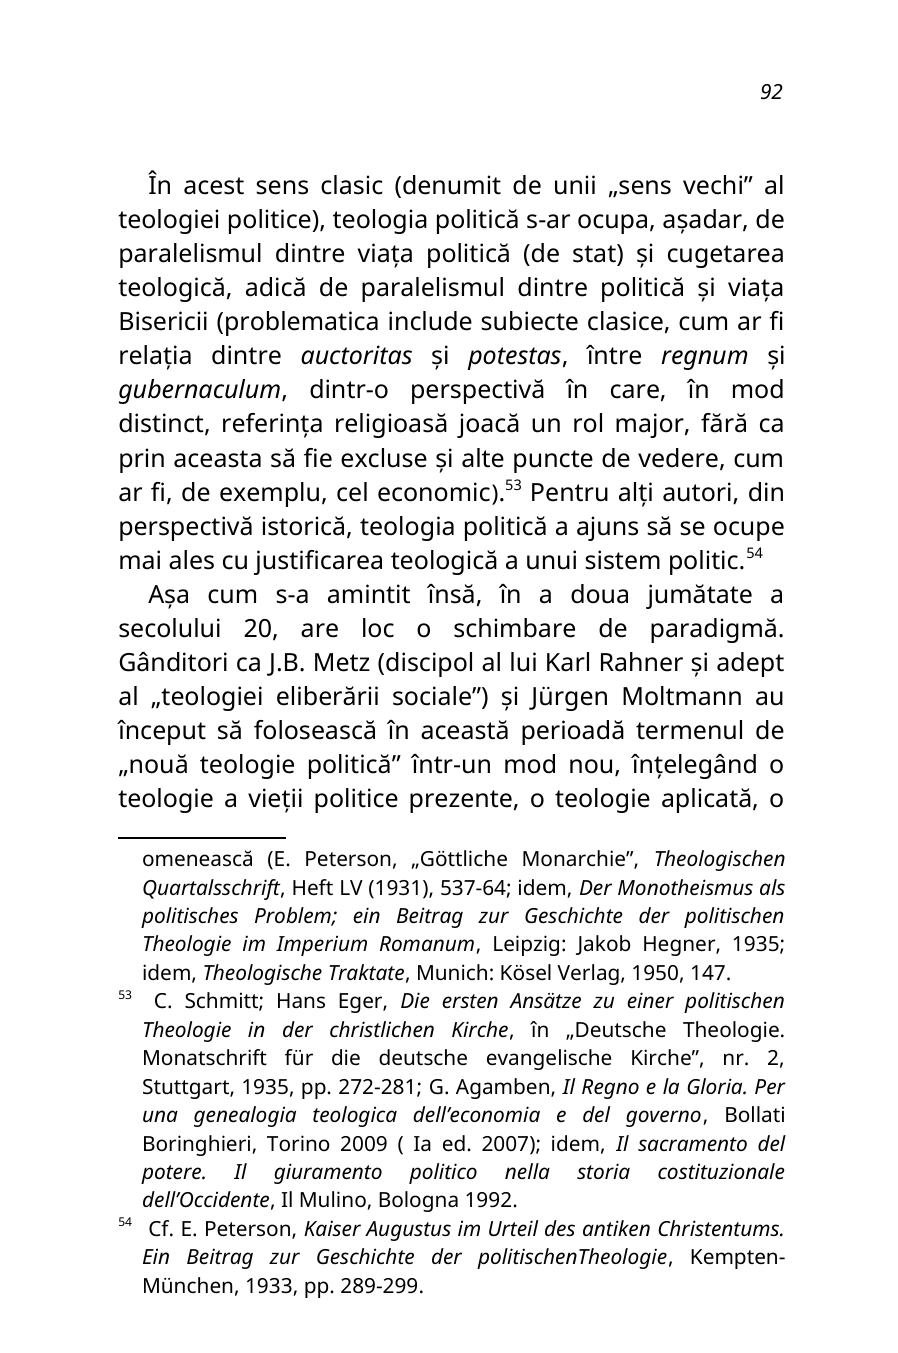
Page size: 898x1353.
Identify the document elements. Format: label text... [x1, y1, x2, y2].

text Aşa cum s-a amintit însă, în a doua jumătate a secolului 20, are loc o schimbare de paradigmă. Gânditori ca J.B. Metz (discipol al lui Karl Rahner şi adept al „teologiei eliberării sociale”) şi Jürgen Moltmann au început să folosească în această perioadă termenul de „nouă teologie politică” într-un mod nou, înţelegând o teologie a vieţii politice prezente, o teologie aplicată, o [118, 576, 786, 815]
text Cf. E. Peterson, Kaiser Augustus im Urteil des antiken Christentums. Ein Beitrag zur Geschichte der politischenTheologie, Kempten-München, 1933, pp. 289-299. [118, 1214, 786, 1299]
text În acest sens clasic (denumit de unii „sens vechi” al teologiei politice), teologia politică s-ar ocupa, aşadar, de paralelismul dintre viaţa politică (de stat) şi cugetarea teologică, adică de paralelismul dintre politică şi viaţa Bisericii (problematica include subiecte clasice, cum ar fi relaţia dintre auctoritas şi potestas, între regnum şi gubernaculum, dintr-o perspectivă în care, în mod distinct, referinţa religioasă joacă un rol major, fără ca prin aceasta să fie excluse şi alte puncte de vedere, cum ar fi, de exemplu, cel economic). Pentru alţi autori, din perspectivă istorică, teologia politică a ajuns să se ocupe mai ales cu justificarea teologică a unui sistem politic. [118, 168, 786, 576]
text omenească (E. Peterson, „Göttliche Monarchie”, Theologischen Quartalsschrift, Heft LV (1931), 537-64; idem, Der Monotheismus als politisches Problem; ein Beitrag zur Geschichte der politischen Theologie im Imperium Romanum, Leipzig: Jakob Hegner, 1935; idem, Theologische Traktate, Munich: Kösel Verlag, 1950, 147. [118, 844, 786, 986]
text C. Schmitt; Hans Eger, Die ersten Ansätze zu einer politischen Theologie in der christlichen Kirche, în „Deutsche Theologie. Monatschrift für die deutsche evangelische Kirche”, nr. 2, Stuttgart, 1935, pp. 272-281; G. Agamben, Il Regno e la Gloria. Per una genealogia teologica dell’economia e del governo, Bollati Boringhieri, Torino 2009 ( Ia ed. 2007); idem, Il sacramento del potere. Il giuramento politico nella storia costituzionale dell’Occidente, Il Mulino, Bologna 1992. [118, 986, 786, 1214]
